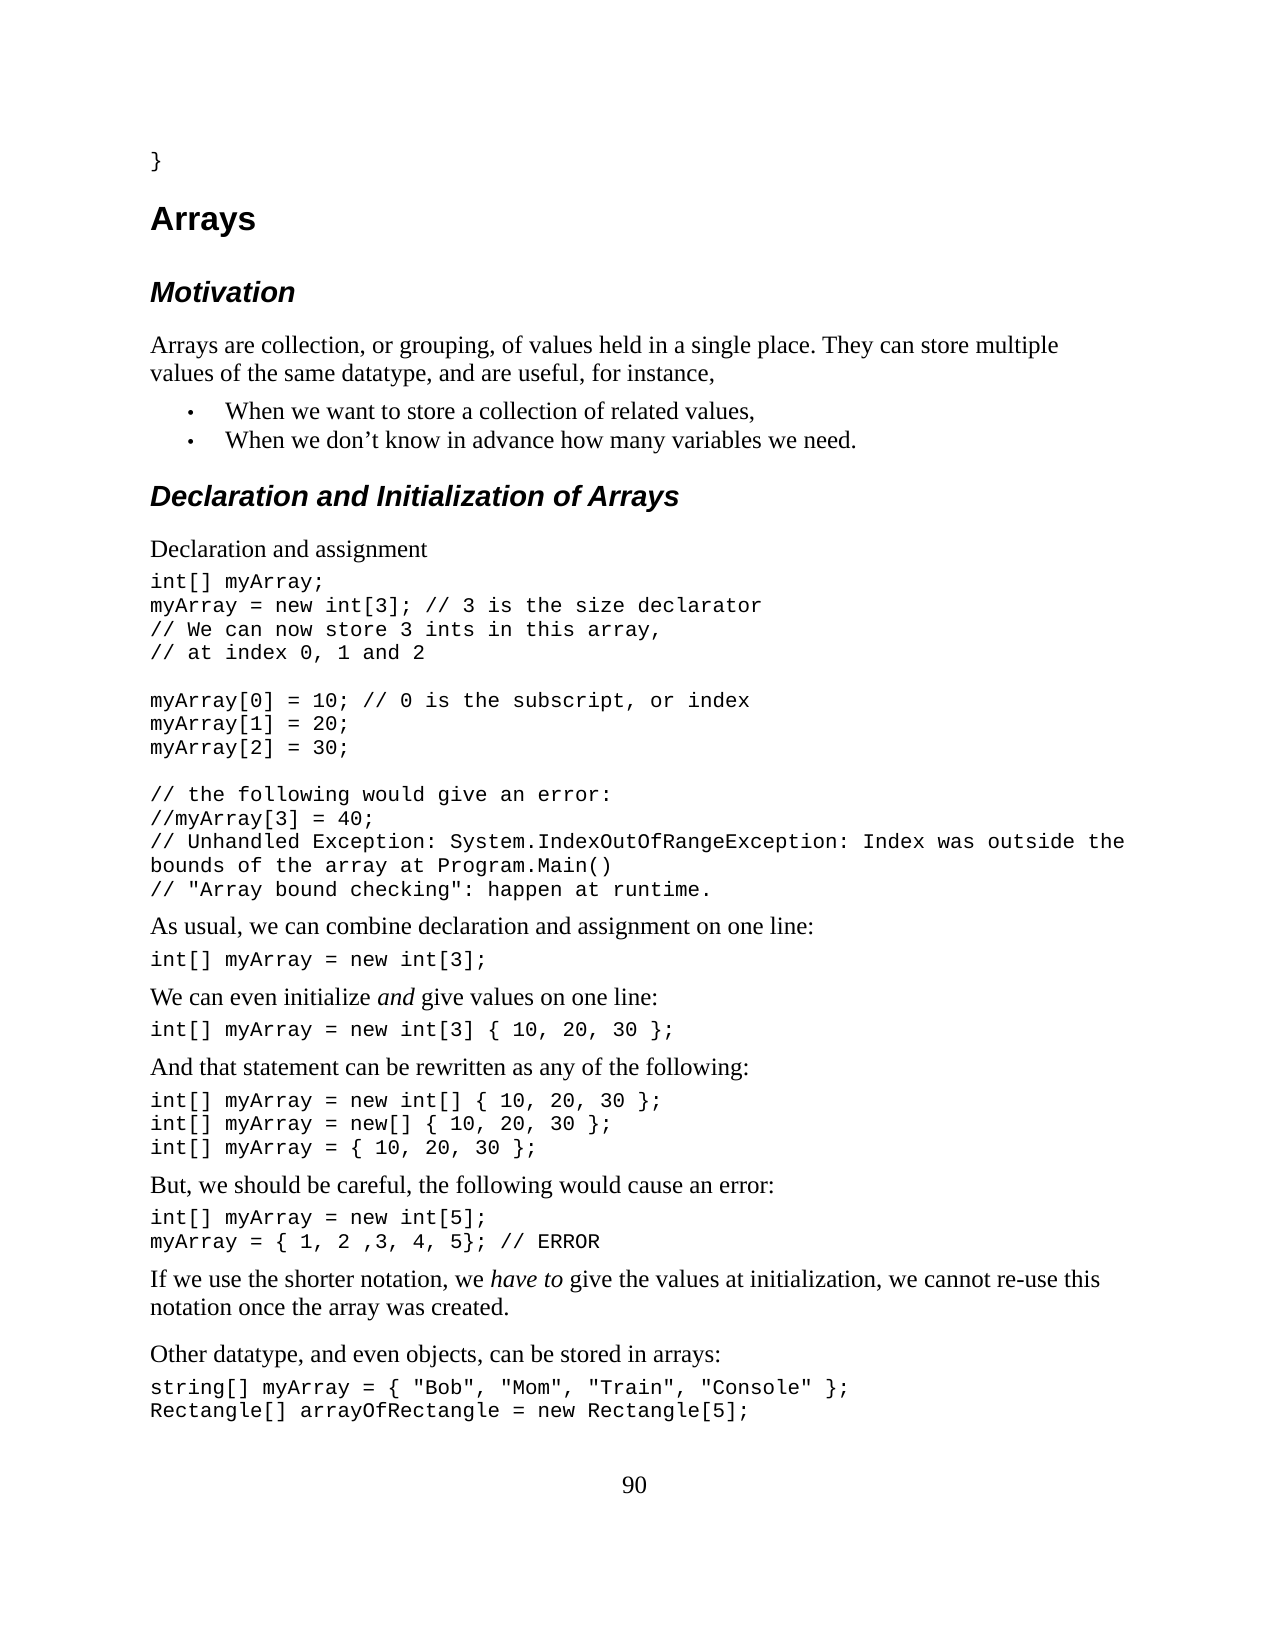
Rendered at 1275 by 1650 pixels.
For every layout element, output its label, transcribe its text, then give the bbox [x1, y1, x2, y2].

text Rectangle[] arrayOfRectangle = new Rectangle[5]; [150, 1400, 1125, 1424]
text // We can now store 3 ints in this array, [150, 619, 1125, 642]
text We can even initialize and give values on one line: [150, 982, 1125, 1011]
text int[] myArray = new int[3] { 10, 20, 30 }; [150, 1019, 1125, 1043]
text myArray[2] = 30; [150, 737, 1125, 761]
text //myArray[3] = 40; [150, 808, 1125, 832]
text // at index 0, 1 and 2 [150, 642, 1125, 666]
text As usual, we can combine declaration and assignment on one line: [150, 911, 1125, 940]
text myArray[0] = 10; // 0 is the subscript, or index [150, 690, 1125, 713]
text // Unhandled Exception: System.IndexOutOfRangeException: Index was outside the bounds of the array at Program.Main() [150, 832, 1125, 879]
text And that statement can be rewritten as any of the following: [150, 1052, 1125, 1081]
text myArray = { 1, 2 ,3, 4, 5}; // ERROR [150, 1231, 1125, 1255]
text int[] myArray = new int[] { 10, 20, 30 }; [150, 1090, 1125, 1113]
text Declaration and assignment [150, 534, 1125, 562]
text Other datatype, and even objects, can be stored in arrays: [150, 1339, 1125, 1368]
text } [150, 150, 1125, 174]
text If we use the shorter notation, we have to give the values at initialization, we cannot re-use this notation once the array was created. [150, 1264, 1125, 1321]
text int[] myArray = new[] { 10, 20, 30 }; [150, 1113, 1125, 1137]
text int[] myArray; [150, 571, 1125, 595]
list When we don’t know in advance how many variables we need. [187, 425, 1125, 454]
subtitle Arrays [150, 199, 1125, 237]
subtitle Motivation [150, 275, 1125, 308]
text myArray = new int[3]; // 3 is the size declarator [150, 595, 1125, 619]
text int[] myArray = new int[5]; [150, 1207, 1125, 1231]
list When we want to store a collection of related values, [187, 396, 1125, 425]
text string[] myArray = { "Bob", "Mom", "Train", "Console" }; [150, 1377, 1125, 1400]
text // "Array bound checking": happen at runtime. [150, 879, 1125, 902]
subtitle Declaration and Initialization of Arrays [150, 479, 1125, 512]
text But, we should be careful, the following would cause an error: [150, 1170, 1125, 1198]
text // the following would give an error: [150, 784, 1125, 808]
text myArray[1] = 20; [150, 713, 1125, 737]
text Arrays are collection, or grouping, of values held in a single place. They can store multiple values of the same datatype, and are useful, for instance, [150, 330, 1125, 387]
text int[] myArray = { 10, 20, 30 }; [150, 1137, 1125, 1161]
text int[] myArray = new int[3]; [150, 949, 1125, 973]
